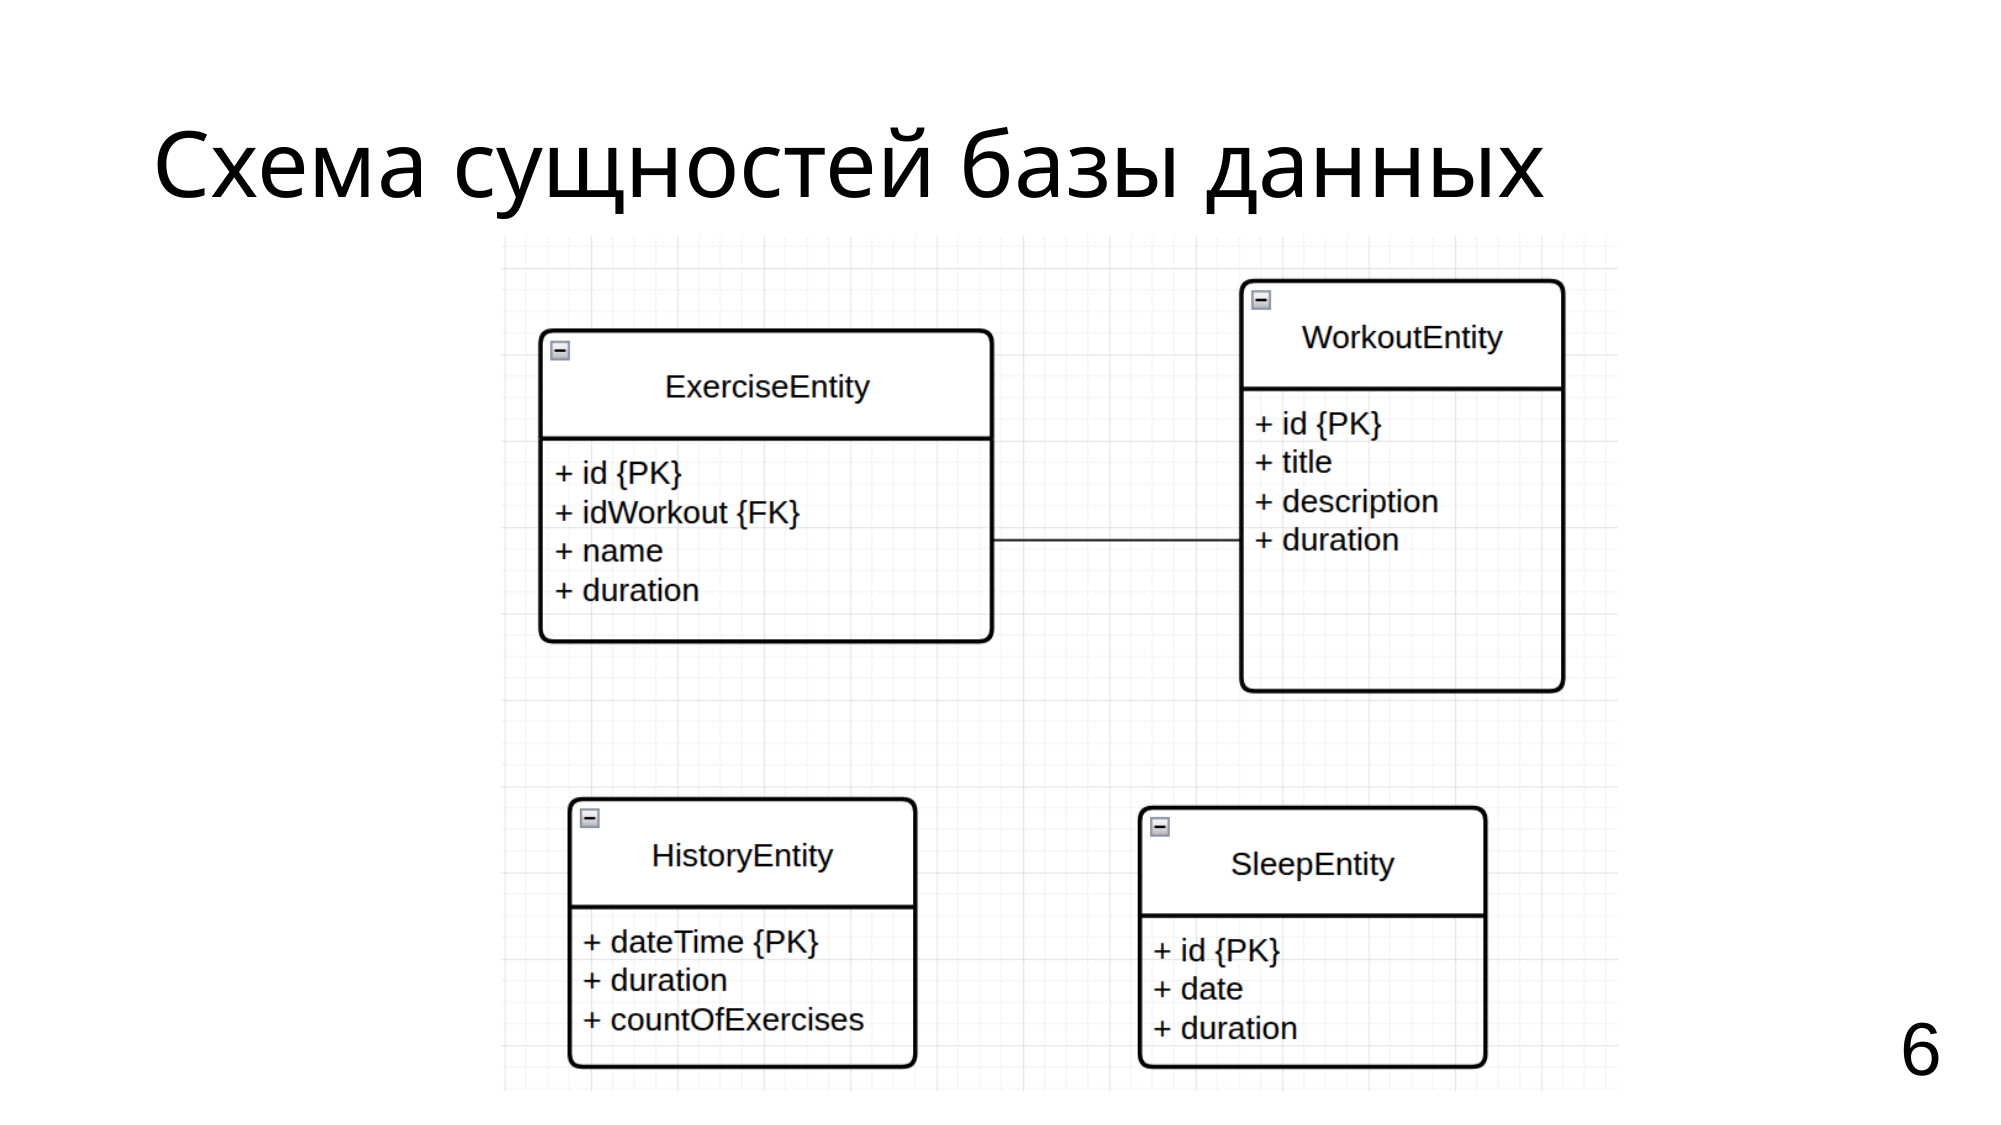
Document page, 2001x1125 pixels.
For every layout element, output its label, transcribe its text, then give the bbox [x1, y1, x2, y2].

slide_number 6 [1849, 1012, 1955, 1125]
picture [501, 236, 1618, 1091]
title Схема сущностей базы данных [150, 23, 1850, 288]
